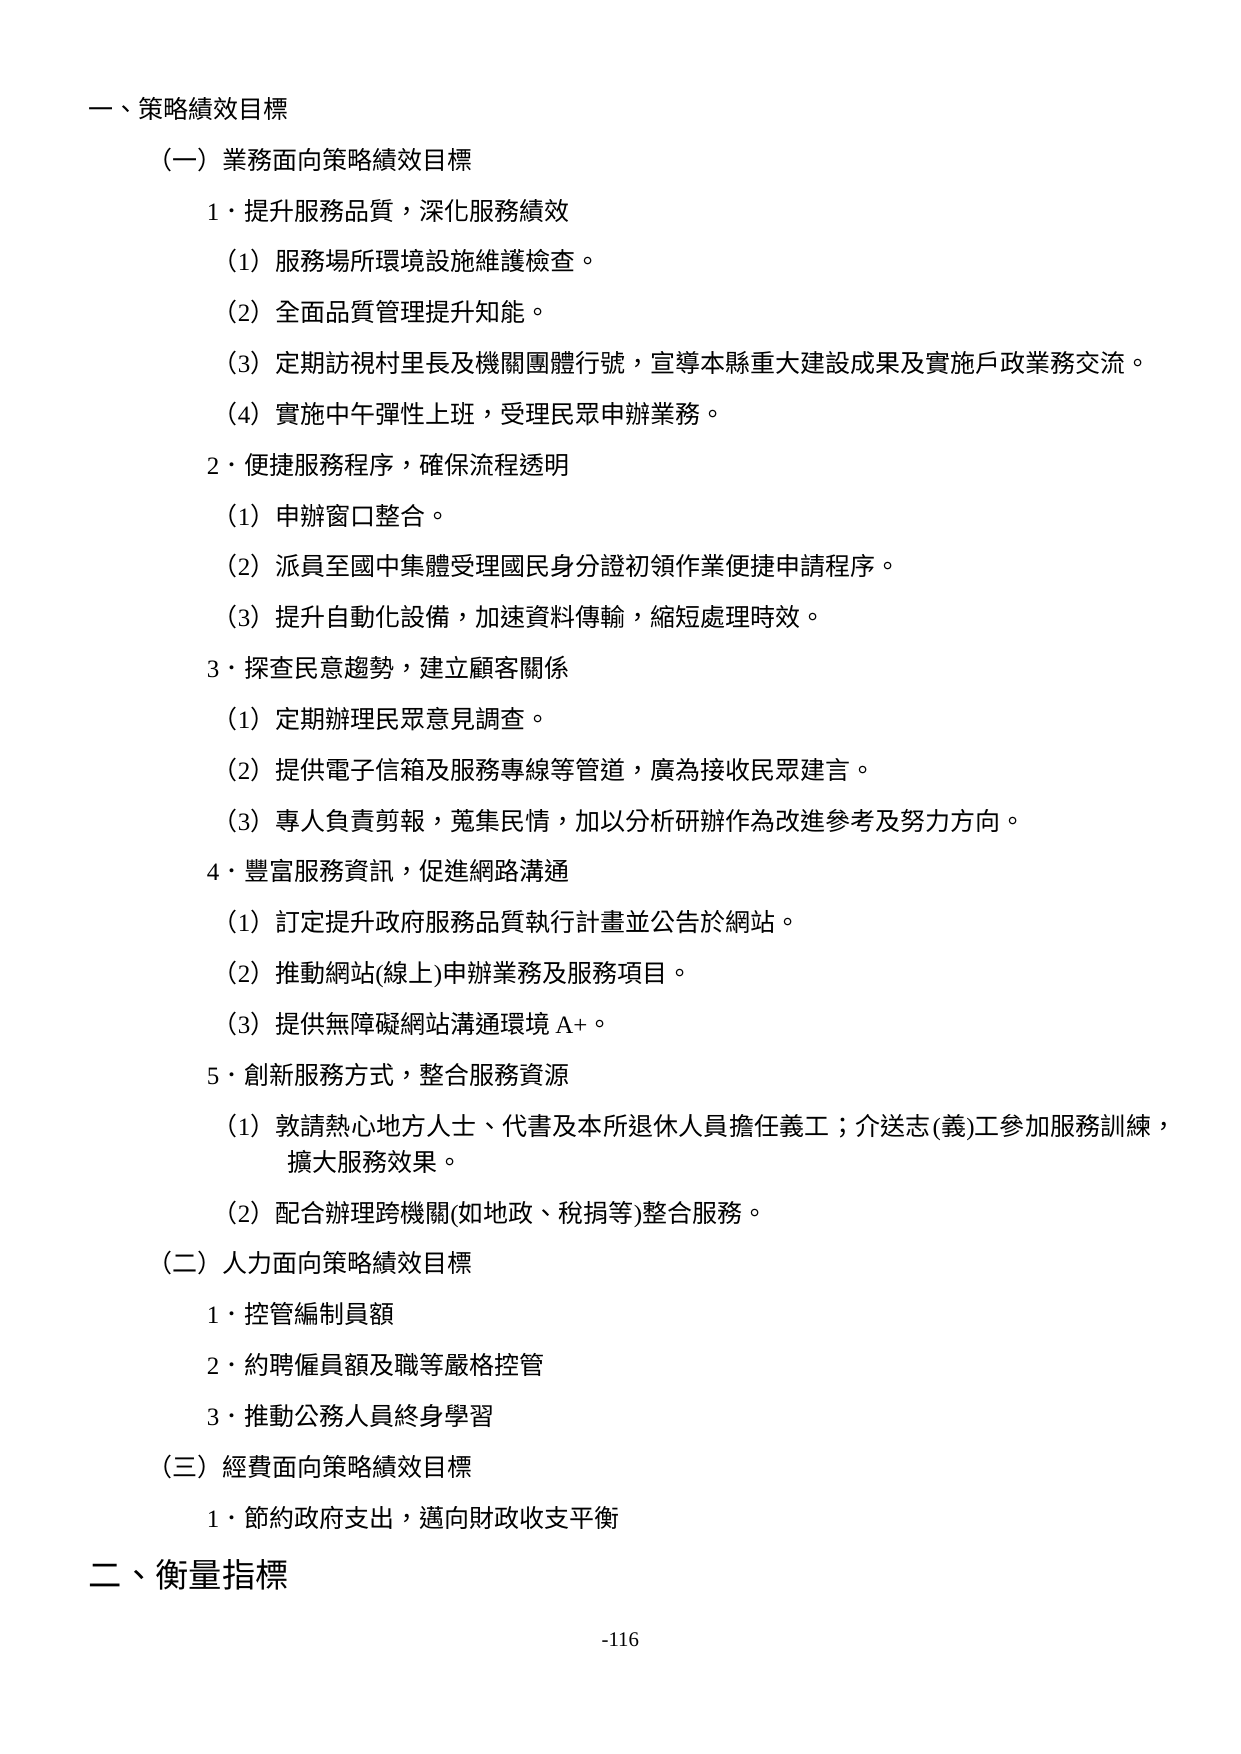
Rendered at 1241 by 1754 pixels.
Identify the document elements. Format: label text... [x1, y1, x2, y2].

list 訂定提升政府服務品質執行計畫並公告於網站。 [213, 903, 1152, 939]
text （一）業務面向策略績效目標 [148, 140, 1152, 176]
list 便捷服務程序，確保流程透明 [207, 445, 1152, 481]
list 提升自動化設備，加速資料傳輸，縮短處理時效。 [213, 598, 1152, 634]
list 創新服務方式，整合服務資源 [207, 1055, 1152, 1091]
list 約聘僱員額及職等嚴格控管 [207, 1346, 1152, 1382]
list 豐富服務資訊，促進網路溝通 [207, 852, 1152, 888]
list 推動網站(線上)申辦業務及服務項目。 [213, 953, 1152, 990]
list 探查民意趨勢，建立顧客關係 [207, 648, 1152, 685]
list 定期辦理民眾意見調查。 [213, 699, 1152, 736]
text （三）經費面向策略績效目標 [148, 1447, 1152, 1483]
list 申辦窗口整合。 [213, 496, 1152, 532]
list 專人負責剪報，蒐集民情，加以分析研辦作為改進參考及努力方向。 [213, 801, 1152, 837]
list 定期訪視村里長及機關團體行號，宣導本縣重大建設成果及實施戶政業務交流。 [213, 343, 1152, 380]
list 服務場所環境設施維護檢查。 [213, 242, 1152, 278]
list 推動公務人員終身學習 [207, 1396, 1152, 1433]
list 配合辦理跨機關(如地政、稅捐等)整合服務。 [213, 1193, 1152, 1229]
list 提供無障礙網站溝通環境A+。 [213, 1004, 1152, 1041]
list 實施中午彈性上班，受理民眾申辦業務。 [213, 394, 1152, 431]
list 敦請熱心地方人士、代書及本所退休人員擔任義工；介送志(義)工參加服務訓練，擴大服務效果。 [213, 1106, 1152, 1178]
list 提供電子信箱及服務專線等管道，廣為接收民眾建言。 [213, 750, 1152, 786]
list 控管編制員額 [207, 1295, 1152, 1331]
list 節約政府支出，邁向財政收支平衡 [207, 1498, 1152, 1534]
list 派員至國中集體受理國民身分證初領作業便捷申請程序。 [213, 547, 1152, 583]
text 二、衡量指標 [88, 1549, 1152, 1597]
text 一、策略績效目標 [88, 89, 1152, 126]
text （二）人力面向策略績效目標 [148, 1244, 1152, 1280]
list 全面品質管理提升知能。 [213, 293, 1152, 329]
list 提升服務品質，深化服務績效 [207, 191, 1152, 227]
